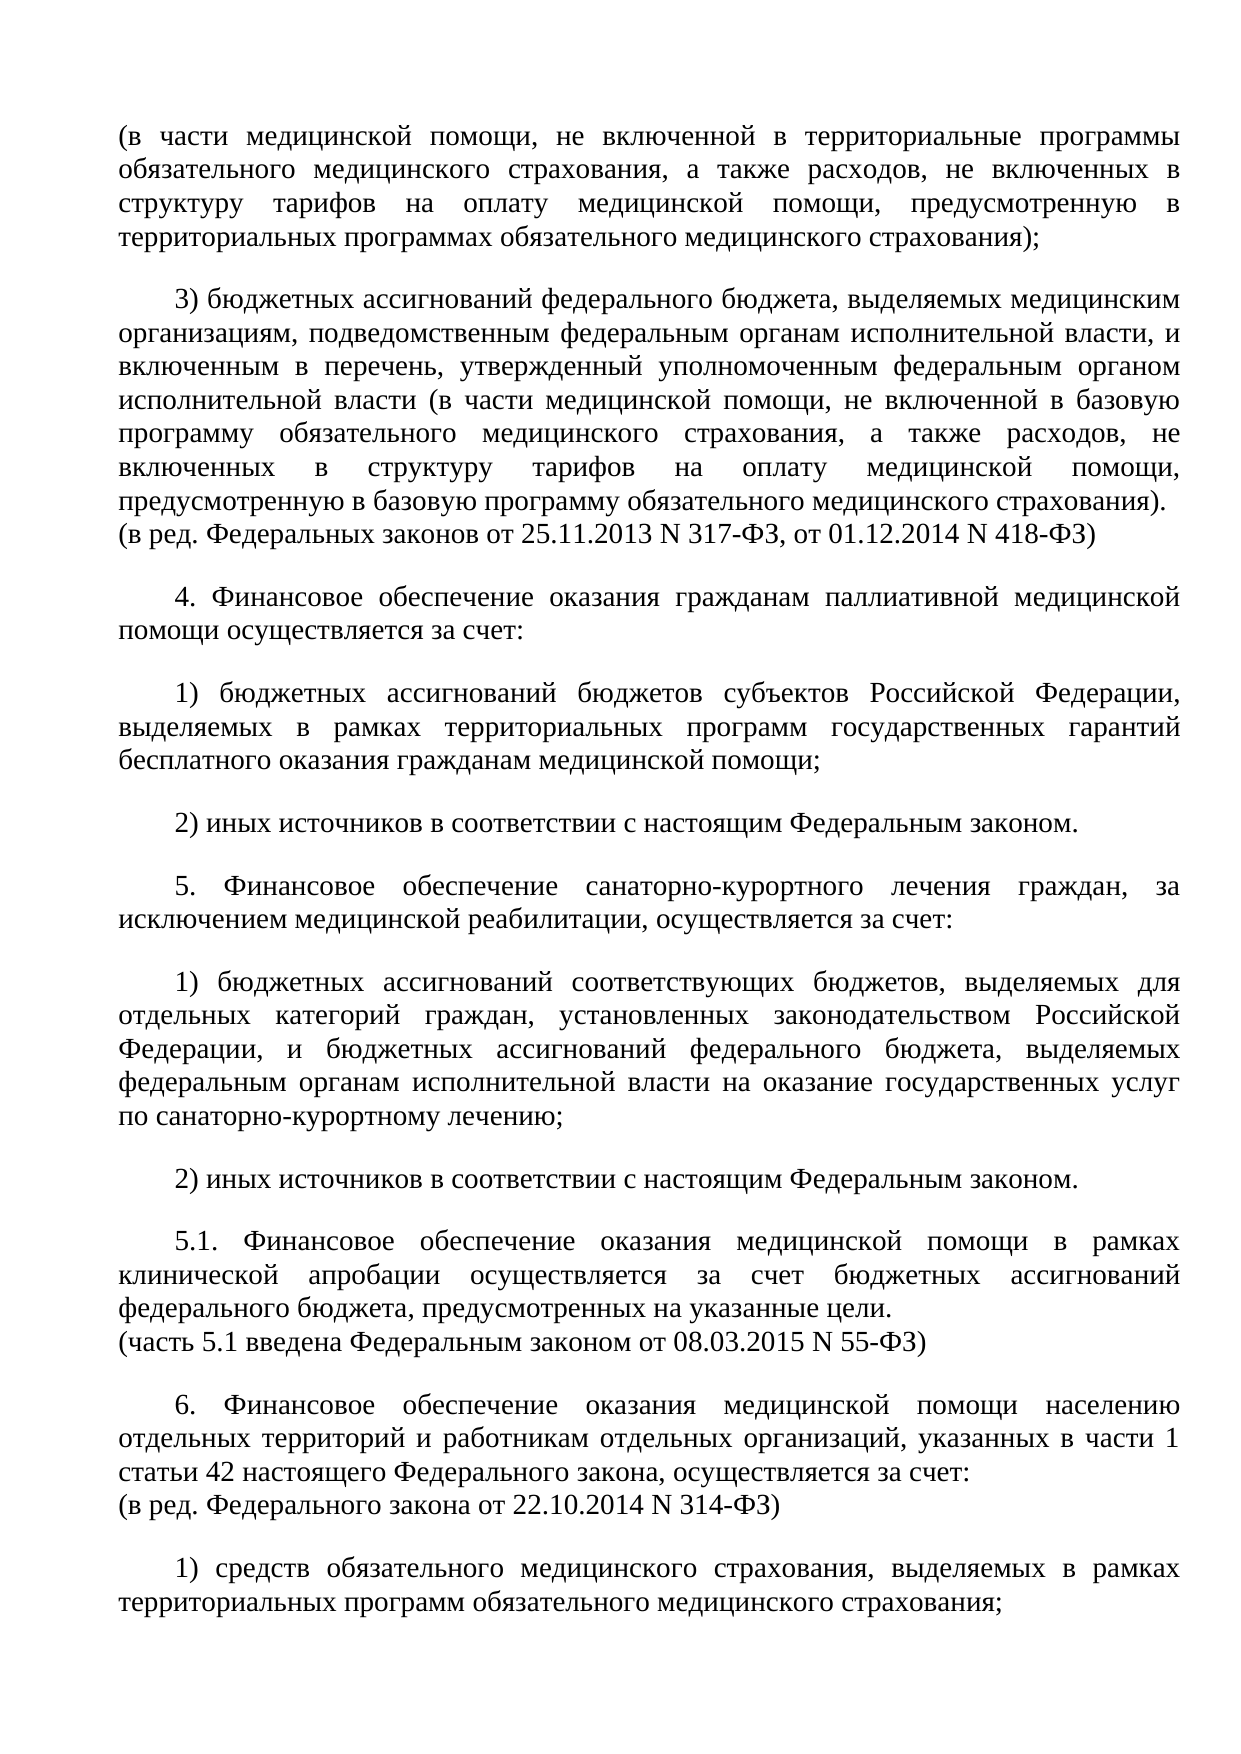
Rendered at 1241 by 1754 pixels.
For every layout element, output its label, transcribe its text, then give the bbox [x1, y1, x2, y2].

text 2) иных источников в соответствии с настоящим Федеральным законом. [118, 1161, 1181, 1194]
text 4. Финансовое обеспечение оказания гражданам паллиативной медицинской помощи осуществляется за счет: [118, 579, 1181, 646]
text 1) бюджетных ассигнований соответствующих бюджетов, выделяемых для отдельных категорий граждан, установленных законодательством Российской Федерации, и бюджетных ассигнований федерального бюджета, выделяемых федеральным органам исполнительной власти на оказание государственных услуг по санаторно-курортному лечению; [118, 964, 1181, 1132]
text 6. Финансовое обеспечение оказания медицинской помощи населению отдельных территорий и работникам отдельных организаций, указанных в части 1 статьи 42 настоящего Федерального закона, осуществляется за счет: [118, 1387, 1181, 1487]
text 1) средств обязательного медицинского страхования, выделяемых в рамках территориальных программ обязательного медицинского страхования; [118, 1550, 1181, 1617]
text 5.1. Финансовое обеспечение оказания медицинской помощи в рамках клинической апробации осуществляется за счет бюджетных ассигнований федерального бюджета, предусмотренных на указанные цели. [118, 1223, 1181, 1324]
text 5. Финансовое обеспечение санаторно-курортного лечения граждан, за исключением медицинской реабилитации, осуществляется за счет: [118, 868, 1181, 935]
text 2) иных источников в соответствии с настоящим Федеральным законом. [118, 805, 1181, 838]
text (в части медицинской помощи, не включенной в территориальные программы обязательного медицинского страхования, а также расходов, не включенных в структуру тарифов на оплату медицинской помощи, предусмотренную в территориальных программах обязательного медицинского страхования); [118, 118, 1181, 252]
text 3) бюджетных ассигнований федерального бюджета, выделяемых медицинским организациям, подведомственным федеральным органам исполнительной власти, и включенным в перечень, утвержденный уполномоченным федеральным органом исполнительной власти (в части медицинской помощи, не включенной в базовую программу обязательного медицинского страхования, а также расходов, не включенных в структуру тарифов на оплату медицинской помощи, предусмотренную в базовую программу обязательного медицинского страхования). [118, 281, 1181, 516]
text (часть 5.1 введена Федеральным законом от 08.03.2015 N 55-ФЗ) [118, 1324, 1181, 1358]
text (в ред. Федеральных законов от 25.11.2013 N 317-ФЗ, от 01.12.2014 N 418-ФЗ) [118, 516, 1181, 550]
text 1) бюджетных ассигнований бюджетов субъектов Российской Федерации, выделяемых в рамках территориальных программ государственных гарантий бесплатного оказания гражданам медицинской помощи; [118, 675, 1181, 776]
text (в ред. Федерального закона от 22.10.2014 N 314-ФЗ) [118, 1487, 1181, 1521]
